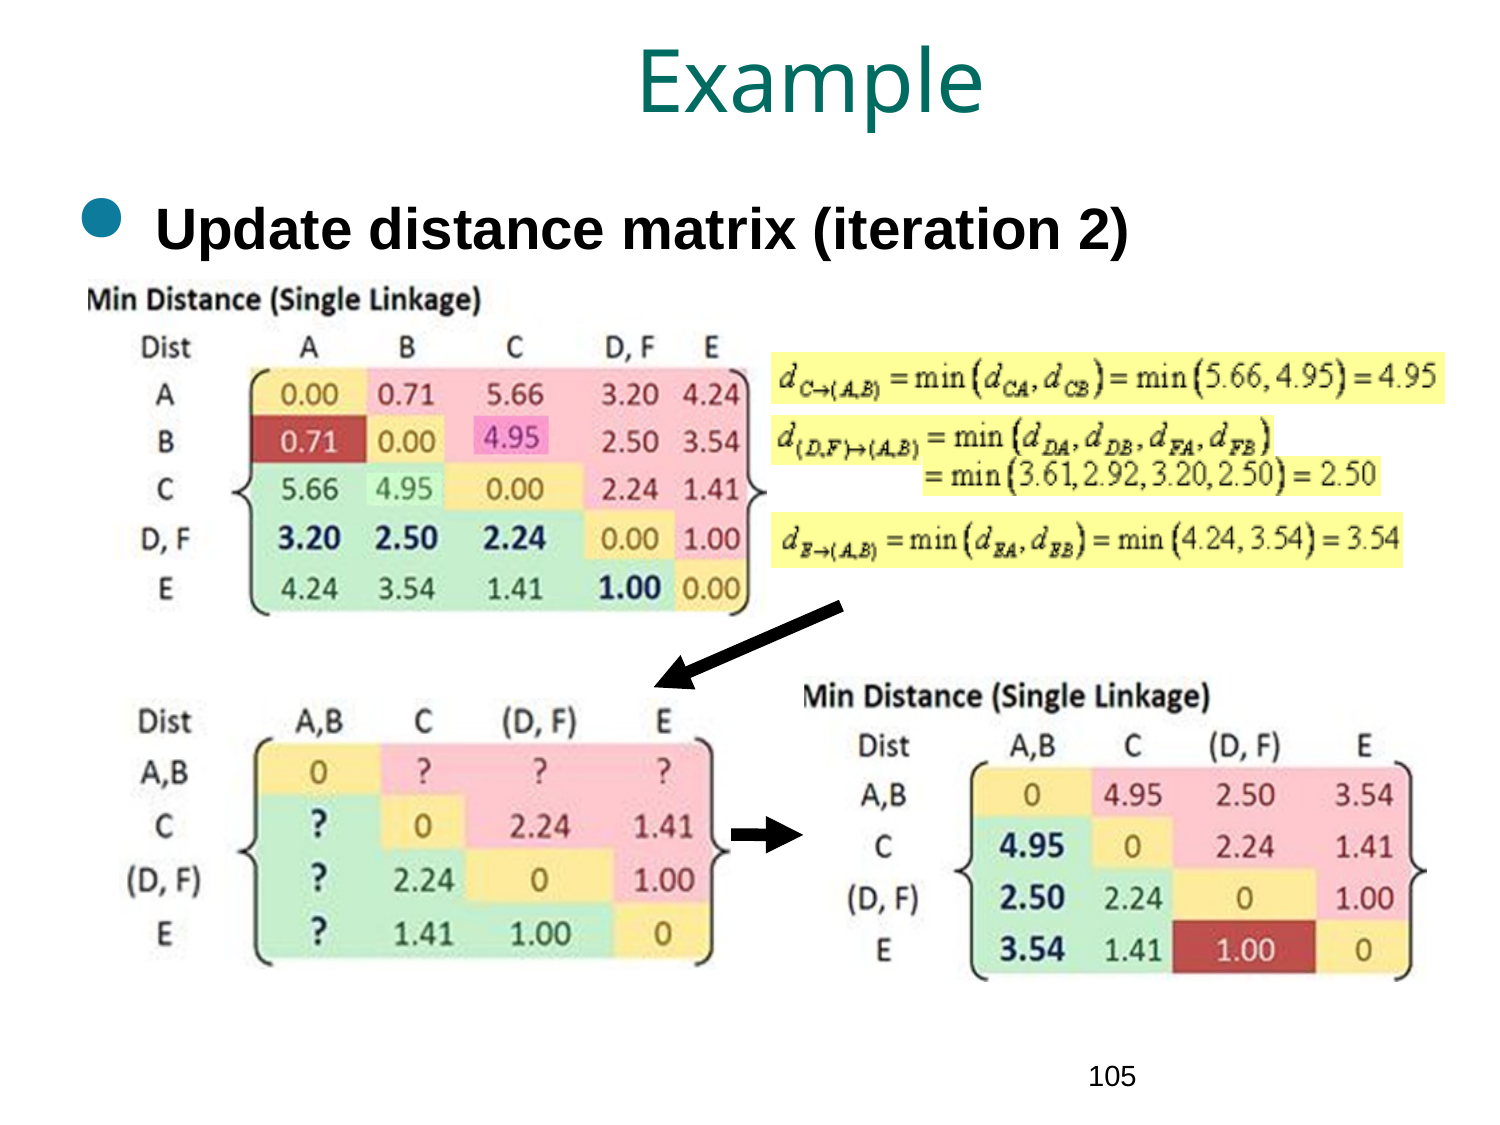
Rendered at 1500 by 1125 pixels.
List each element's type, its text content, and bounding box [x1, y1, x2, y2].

picture [119, 698, 731, 971]
picture [771, 352, 1445, 404]
text_box [1074, 1051, 1426, 1125]
picture [771, 512, 1403, 568]
picture [87, 278, 767, 621]
picture [771, 415, 1381, 496]
text_box Update distance matrix (iteration 2) [64, 177, 1467, 1028]
text_box Example [121, 0, 1500, 172]
picture [803, 675, 1427, 982]
